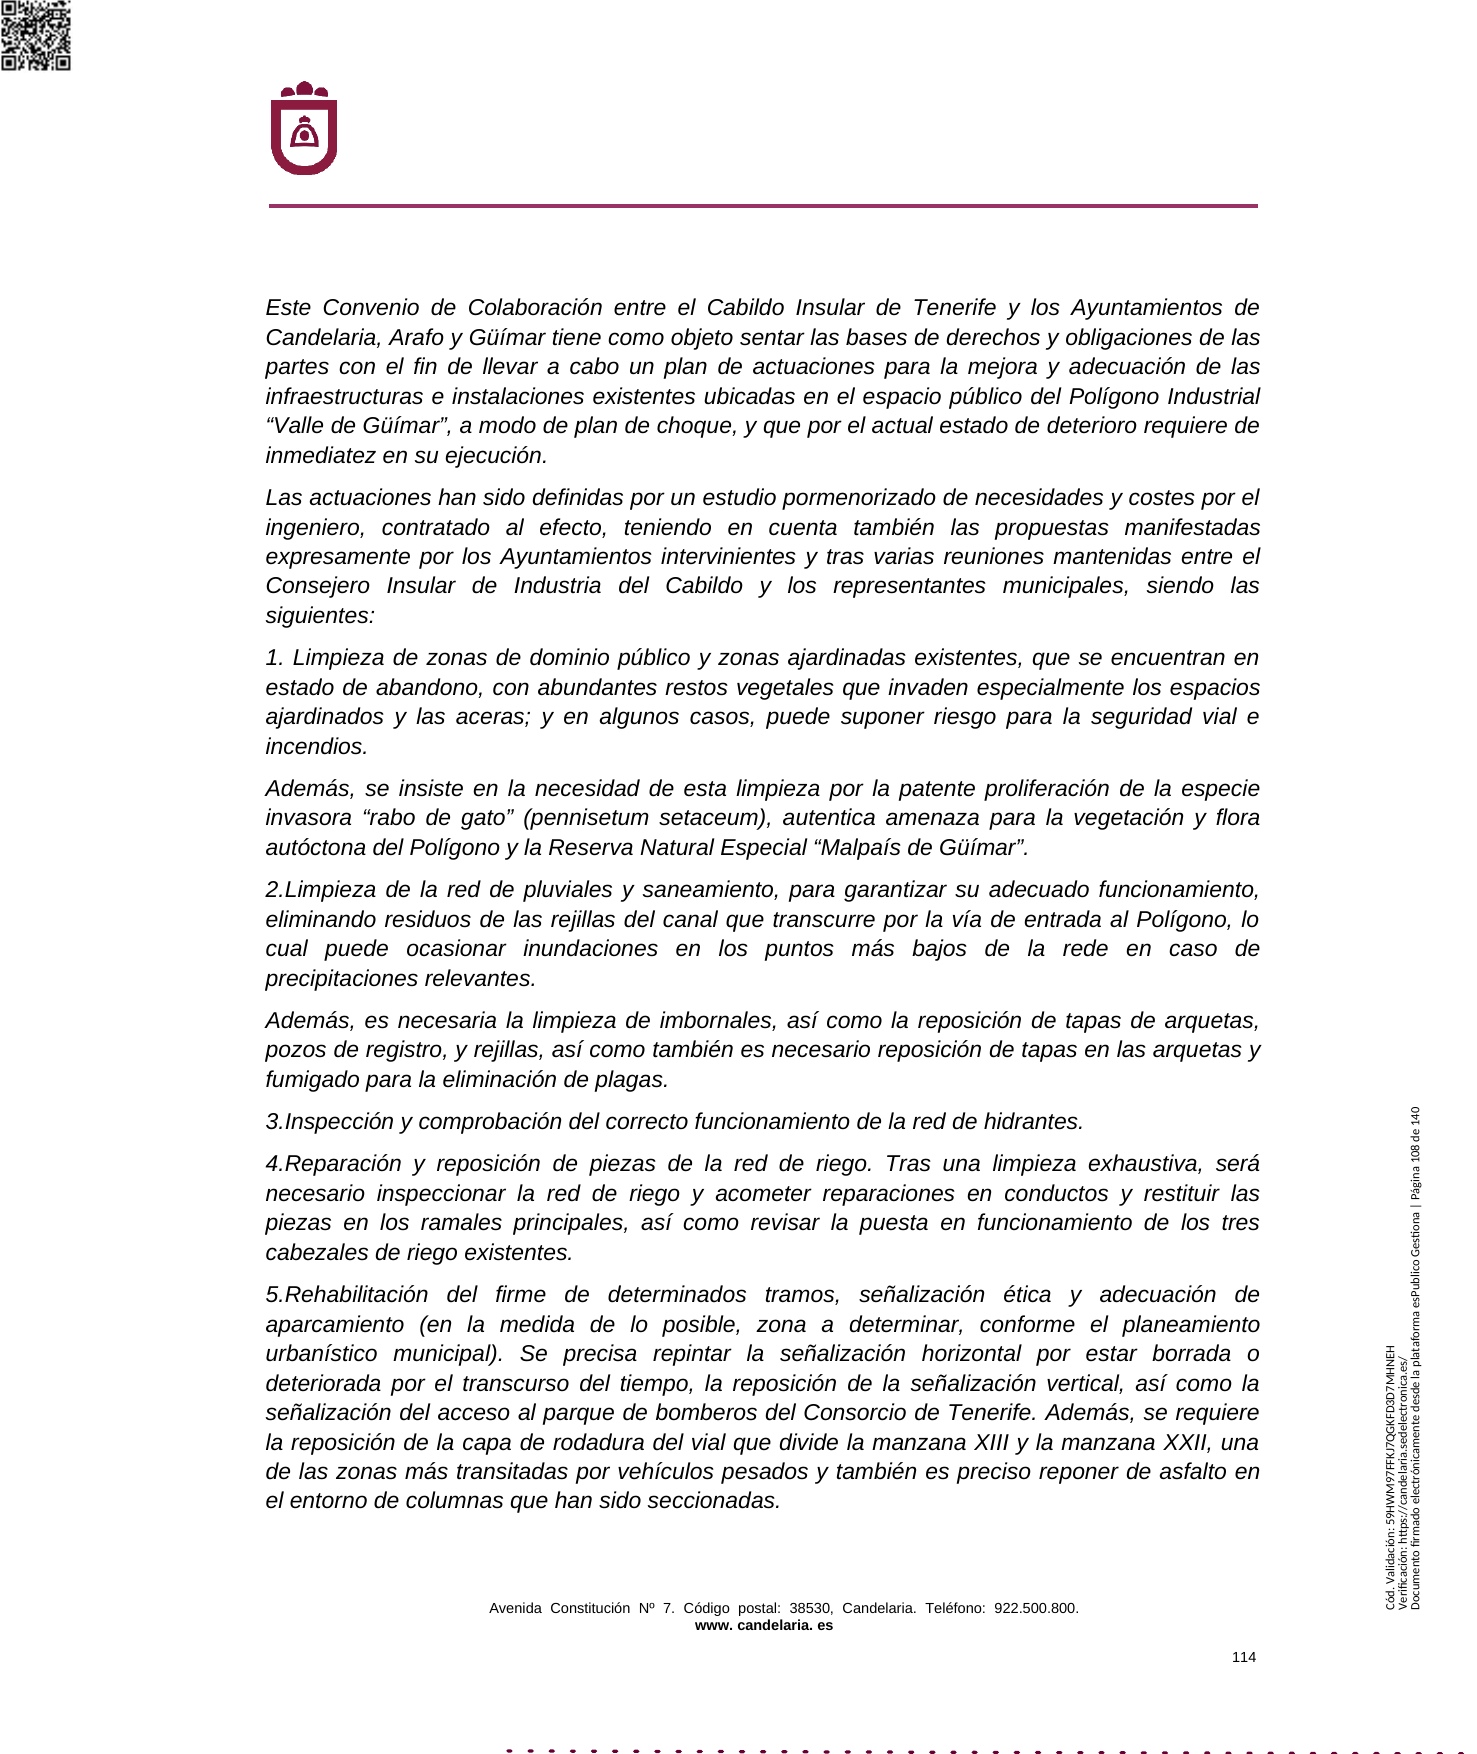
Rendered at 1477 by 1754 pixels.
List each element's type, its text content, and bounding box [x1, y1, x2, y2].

text 5.Rehabilitación del firme de determinados tramos, señalización ética y adecuación de aparcamiento (en la medida de lo posible, zona a determinar, conforme el planeamiento urbanístico municipal). Se precisa repintar la señalización horizontal por estar borrada o deteriorada por el transcurso del tiempo, la reposición de la señalización vertical, así como la señalización del acceso al parque de bomberos del Consorcio de Tenerife. Además, se requiere la reposición de la capa de rodadura del vial que divide la manzana XIII y la manzana XXII, una de las zonas más transitadas por vehículos pesados y también es preciso reponer de asfalto en el entorno de columnas que han sido seccionadas. [265, 1281, 1263, 1514]
text Las actuaciones han sido definidas por un estudio pormenorizado de necesidades y costes por el ingeniero, contratado al efecto, teniendo en cuenta también las propuestas manifestadas expresamente por los Ayuntamientos intervinientes y tras varias reuniones mantenidas entre el Consejero Insular de Industria del Cabildo y los representantes municipales, siendo las siguientes: [265, 484, 1263, 628]
text 1. Limpieza de zonas de dominio público y zonas ajardinadas existentes, que se encuentran en estado de abandono, con abundantes restos vegetales que invaden especialmente los espacios ajardinados y las aceras; y en algunos casos, puede suponer riesgo para la seguridad vial e incendios. [265, 644, 1263, 759]
text Además, es necesaria la limpieza de imbornales, así como la reposición de tapas de arquetas, pozos de registro, y rejillas, así como también es necesario reposición de tapas en las arquetas y fumigado para la eliminación de plagas. [265, 1007, 1263, 1092]
text 4.Reparación y reposición de piezas de la red de riego. Tras una limpieza exhaustiva, será necesario inspeccionar la red de riego y acometer reparaciones en conductos y restituir las piezas en los ramales principales, así como revisar la puesta en funcionamiento de los tres cabezales de riego existentes. [265, 1150, 1263, 1265]
text 3.Inspección y comprobación del correcto funcionamiento de la red de hidrantes. [265, 1108, 1263, 1134]
text Además, se insiste en la necesidad de esta limpieza por la patente proliferación de la especie invasora “rabo de gato” (pennisetum setaceum), autentica amenaza para la vegetación y flora autóctona del Polígono y la Reserva Natural Especial “Malpaís de Güímar”. [265, 775, 1263, 860]
text 2.Limpieza de la red de pluviales y saneamiento, para garantizar su adecuado funcionamiento, eliminando residuos de las rejillas del canal que transcurre por la vía de entrada al Polígono, lo cual puede ocasionar inundaciones en los puntos más bajos de la rede en caso de precipitaciones relevantes. [265, 876, 1263, 991]
text Este Convenio de Colaboración entre el Cabildo Insular de Tenerife y los Ayuntamientos de Candelaria, Arafo y Güímar tiene como objeto sentar las bases de derechos y obligaciones de las partes con el fin de llevar a cabo un plan de actuaciones para la mejora y adecuación de las infraestructuras e instalaciones existentes ubicadas en el espacio público del Polígono Industrial “Valle de Güímar”, a modo de plan de choque, y que por el actual estado de deterioro requiere de inmediatez en su ejecución. [265, 294, 1263, 468]
